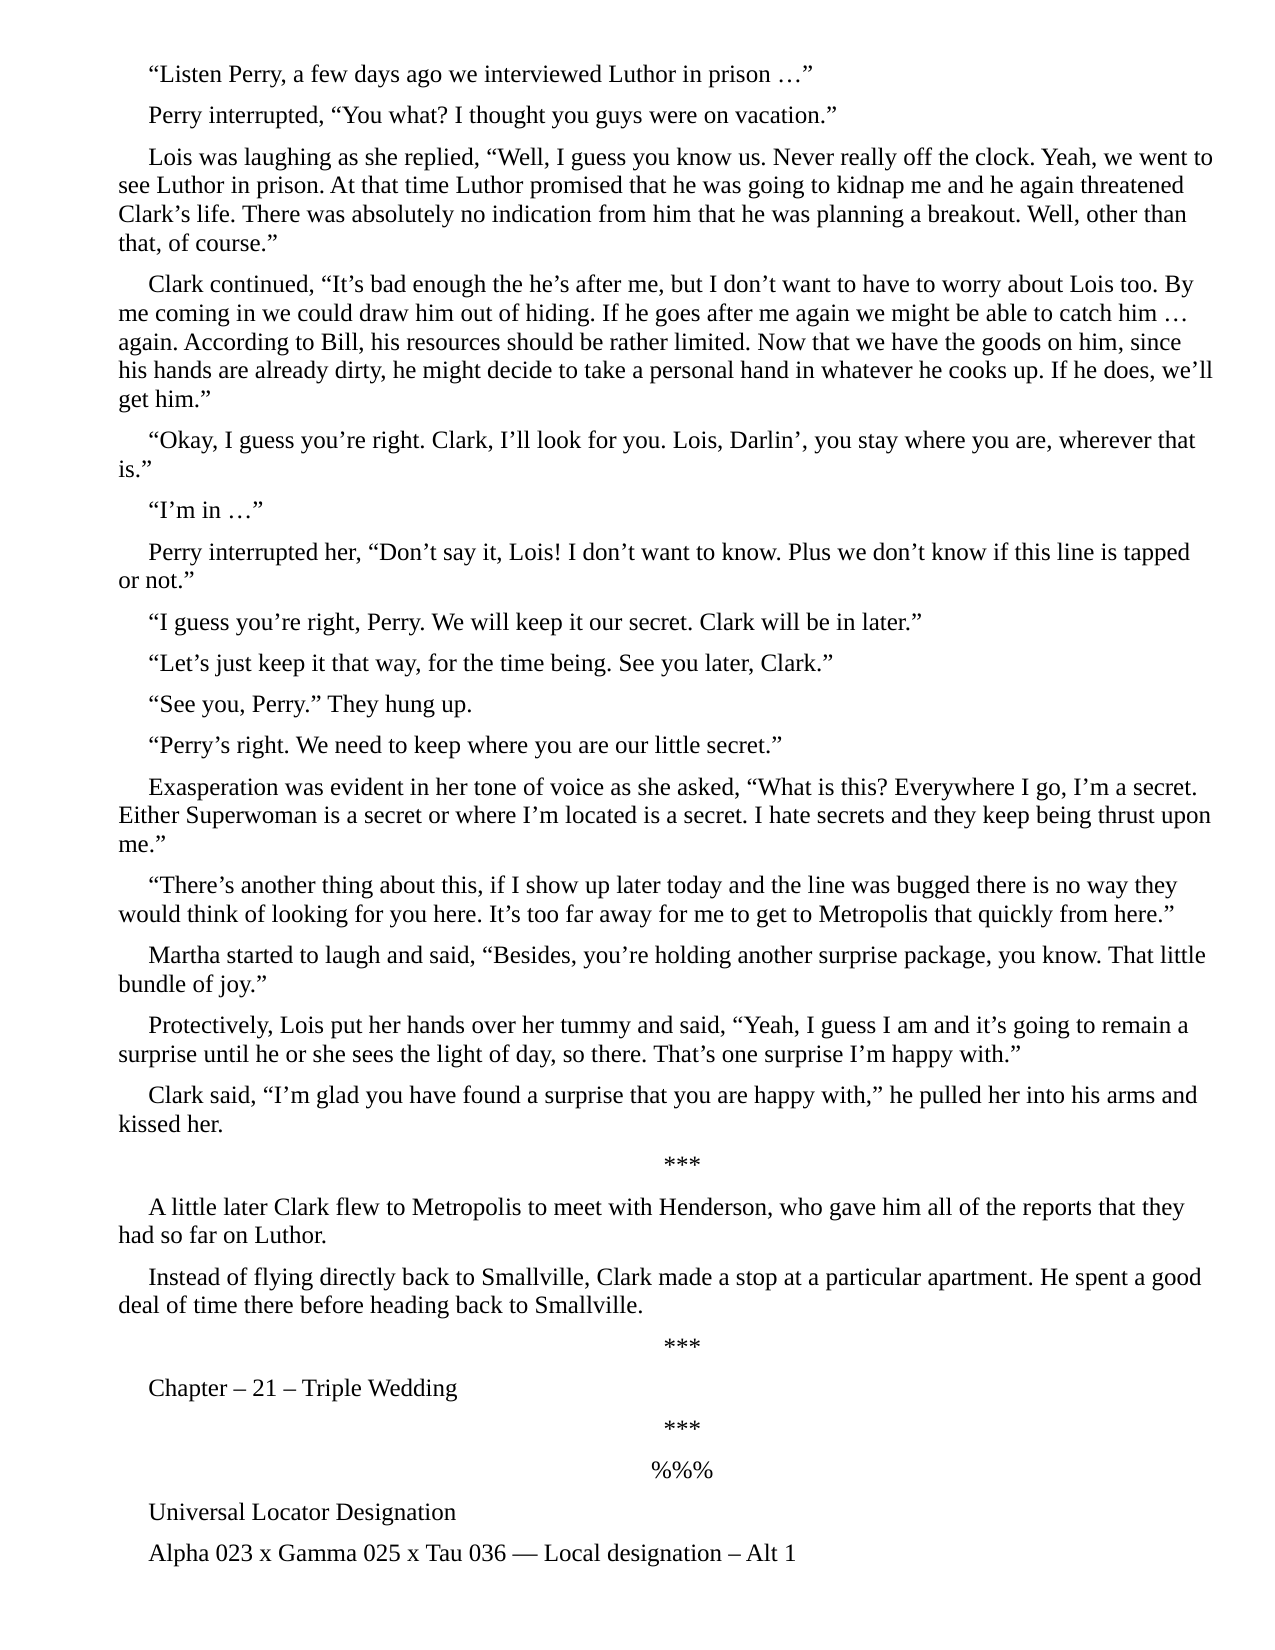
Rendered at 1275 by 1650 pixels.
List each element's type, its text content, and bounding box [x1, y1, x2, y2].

text “Listen Perry, a few days ago we interviewed Luthor in prison …” [118, 59, 1216, 88]
text “See you, Perry.” They hung up. [118, 689, 1216, 718]
text %%% [118, 1455, 1216, 1484]
text Instead of flying directly back to Smallville, Clark made a stop at a particular apartment. He spent a good deal of time there before heading back to Smallville. [118, 1262, 1216, 1319]
text Perry interrupted her, “Don’t say it, Lois! I don’t want to know. Plus we don’t know if this line is tapped or not.” [118, 537, 1216, 594]
text “Let’s just keep it that way, for the time being. See you later, Clark.” [118, 648, 1216, 677]
text *** [118, 1332, 1216, 1360]
text “There’s another thing about this, if I show up later today and the line was bugged there is no way they would think of looking for you here. It’s too far away for me to get to Metropolis that quickly from here.” [118, 870, 1216, 928]
text Protectively, Lois put her hands over her tummy and said, “Yeah, I guess I am and it’s going to remain a surprise until he or she sees the light of day, so there. That’s one surprise I’m happy with.” [118, 1010, 1216, 1068]
text Martha started to laugh and said, “Besides, you’re holding another surprise package, you know. That little bundle of joy.” [118, 940, 1216, 998]
text A little later Clark flew to Metropolis to meet with Henderson, who gave him all of the reports that they had so far on Luthor. [118, 1192, 1216, 1249]
text Lois was laughing as she replied, “Well, I guess you know us. Never really off the clock. Yeah, we went to see Luthor in prison. At that time Luthor promised that he was going to kidnap me and he again threatened Clark’s life. There was absolutely no indication from him that he was planning a breakout. Well, other than that, of course.” [118, 142, 1216, 257]
text Exasperation was evident in her tone of voice as she asked, “What is this? Everywhere I go, I’m a secret. Either Superwoman is a secret or where I’m located is a secret. I hate secrets and they keep being thrust upon me.” [118, 772, 1216, 858]
text Perry interrupted, “You what? I thought you guys were on vacation.” [118, 100, 1216, 129]
text Chapter – 21 – Triple Wedding [118, 1373, 1216, 1402]
text “I’m in …” [118, 495, 1216, 524]
text “Perry’s right. We need to keep where you are our little secret.” [118, 730, 1216, 759]
text *** [118, 1150, 1216, 1179]
text Clark continued, “It’s bad enough the he’s after me, but I don’t want to have to worry about Lois too. By me coming in we could draw him out of hiding. If he goes after me again we might be able to catch him … again. According to Bill, his resources should be rather limited. Now that we have the goods on him, since his hands are already dirty, he might decide to take a personal hand in whatever he cooks up. If he does, we’ll get him.” [118, 269, 1216, 413]
text Clark said, “I’m glad you have found a surprise that you are happy with,” he pulled her into his arms and kissed her. [118, 1080, 1216, 1138]
text Universal Locator Designation [118, 1497, 1216, 1525]
text “Okay, I guess you’re right. Clark, I’ll look for you. Lois, Darlin’, you stay where you are, wherever that is.” [118, 425, 1216, 483]
text *** [118, 1414, 1216, 1443]
text “I guess you’re right, Perry. We will keep it our secret. Clark will be in later.” [118, 607, 1216, 635]
text Alpha 023 x Gamma 025 x Tau 036 — Local designation – Alt 1 [118, 1538, 1216, 1567]
